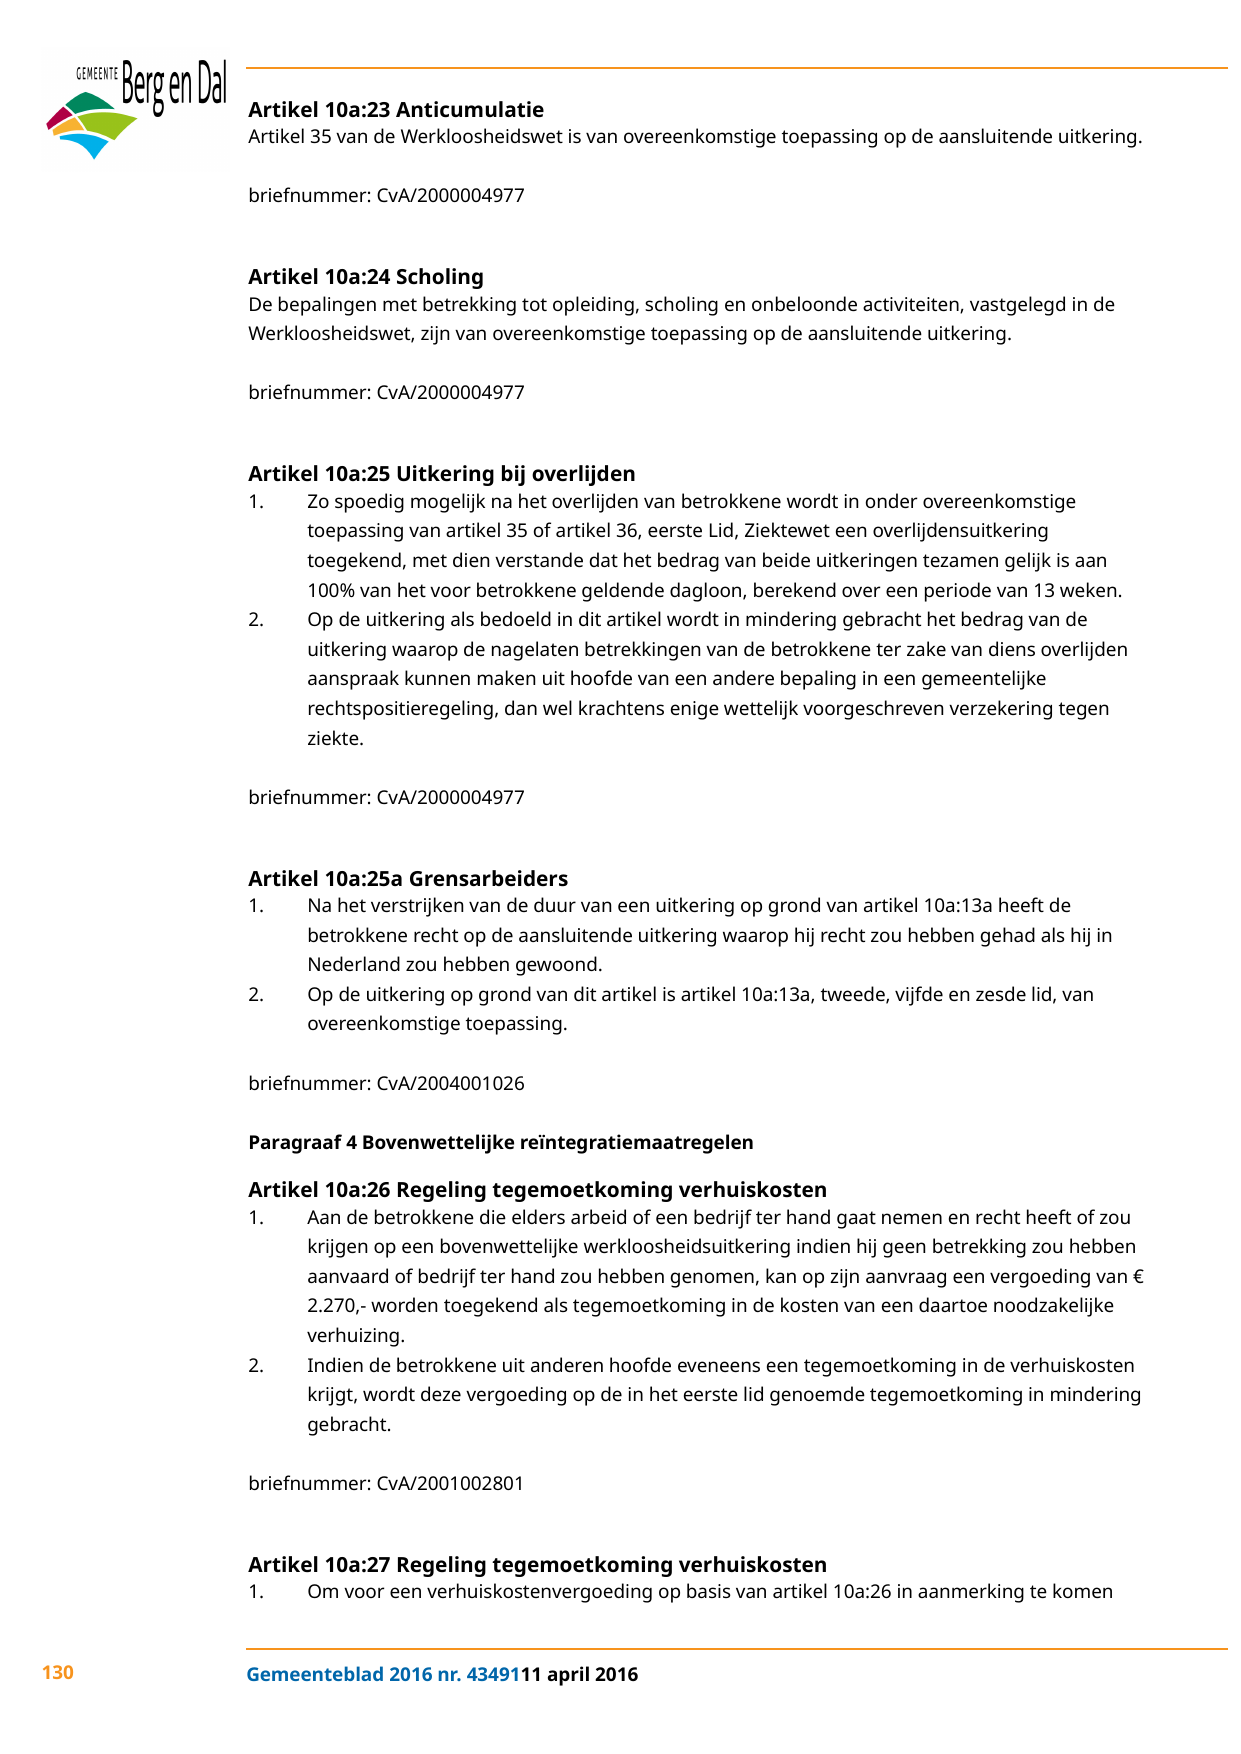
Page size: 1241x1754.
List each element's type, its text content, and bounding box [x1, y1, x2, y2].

text Artikel 10a:24 Scholing [248, 262, 1152, 291]
text briefnummer: CvA/2000004977 [248, 784, 1152, 809]
list Op de uitkering als bedoeld in dit artikel wordt in mindering gebracht het bedrag van de uitkering waarop de nagelaten betrekkingen van de betrokkene ter zake van diens overlijden aanspraak kunnen maken uit hoofde van een andere bepaling in een gemeentelijke rechtspositieregeling, dan wel krachtens enige wettelijk voorgeschreven verzekering tegen ziekte. [248, 606, 1152, 750]
text briefnummer: CvA/2004001026 [248, 1070, 1152, 1096]
text Artikel 10a:26 Regeling tegemoetkoming verhuiskosten [248, 1176, 1152, 1204]
text Artikel 35 van de Werkloosheidswet is van overeenkomstige toepassing op de aansluitende uitkering. [248, 123, 1152, 149]
text briefnummer: CvA/2000004977 [248, 379, 1152, 405]
text De bepalingen met betrekking tot opleiding, scholing en onbeloonde activiteiten, vastgelegd in de Werkloosheidswet, zijn van overeenkomstige toepassing op de aansluitende uitkering. [248, 291, 1152, 346]
text briefnummer: CvA/2001002801 [248, 1470, 1152, 1496]
list Indien de betrokkene uit anderen hoofde eveneens een tegemoetkoming in de verhuiskosten krijgt, wordt deze vergoeding op de in het eerste lid genoemde tegemoetkoming in mindering gebracht. [248, 1352, 1152, 1437]
text briefnummer: CvA/2000004977 [248, 182, 1152, 208]
text Artikel 10a:25 Uitkering bij overlijden [248, 459, 1152, 488]
list Om voor een verhuiskostenvergoeding op basis van artikel 10a:26 in aanmerking te komen [248, 1579, 1152, 1604]
text Artikel 10a:27 Regeling tegemoetkoming verhuiskosten [248, 1550, 1152, 1579]
list Op de uitkering op grond van dit artikel is artikel 10a:13a, tweede, vijfde en zesde lid, van overeenkomstige toepassing. [248, 981, 1152, 1036]
list Zo spoedig mogelijk na het overlijden van betrokkene wordt in onder overeenkomstige toepassing van artikel 35 of artikel 36, eerste Lid, Ziektewet een overlijdensuitkering toegekend, met dien verstande dat het bedrag van beide uitkeringen tezamen gelijk is aan 100% van het voor betrokkene geldende dagloon, berekend over een periode van 13 weken. [248, 488, 1152, 602]
text Artikel 10a:25a Grensarbeiders [248, 864, 1152, 892]
list Na het verstrijken van de duur van een uitkering op grond van artikel 10a:13a heeft de betrokkene recht op de aansluitende uitkering waarop hij recht zou hebben gehad als hij in Nederland zou hebben gewoond. [248, 892, 1152, 977]
text Paragraaf 4 Bovenwettelijke reïntegratiemaatregelen [248, 1129, 1152, 1155]
list Aan de betrokkene die elders arbeid of een bedrijf ter hand gaat nemen en recht heeft of zou krijgen op een bovenwettelijke werkloosheidsuitkering indien hij geen betrekking zou hebben aanvaard of bedrijf ter hand zou hebben genomen, kan op zijn aanvraag een vergoeding van € 2.270,- worden toegekend als tegemoetkoming in de kosten van een daartoe noodzakelijke verhuizing. [248, 1204, 1152, 1348]
text Artikel 10a:23 Anticumulatie [248, 95, 1152, 123]
picture [41, 47, 231, 172]
